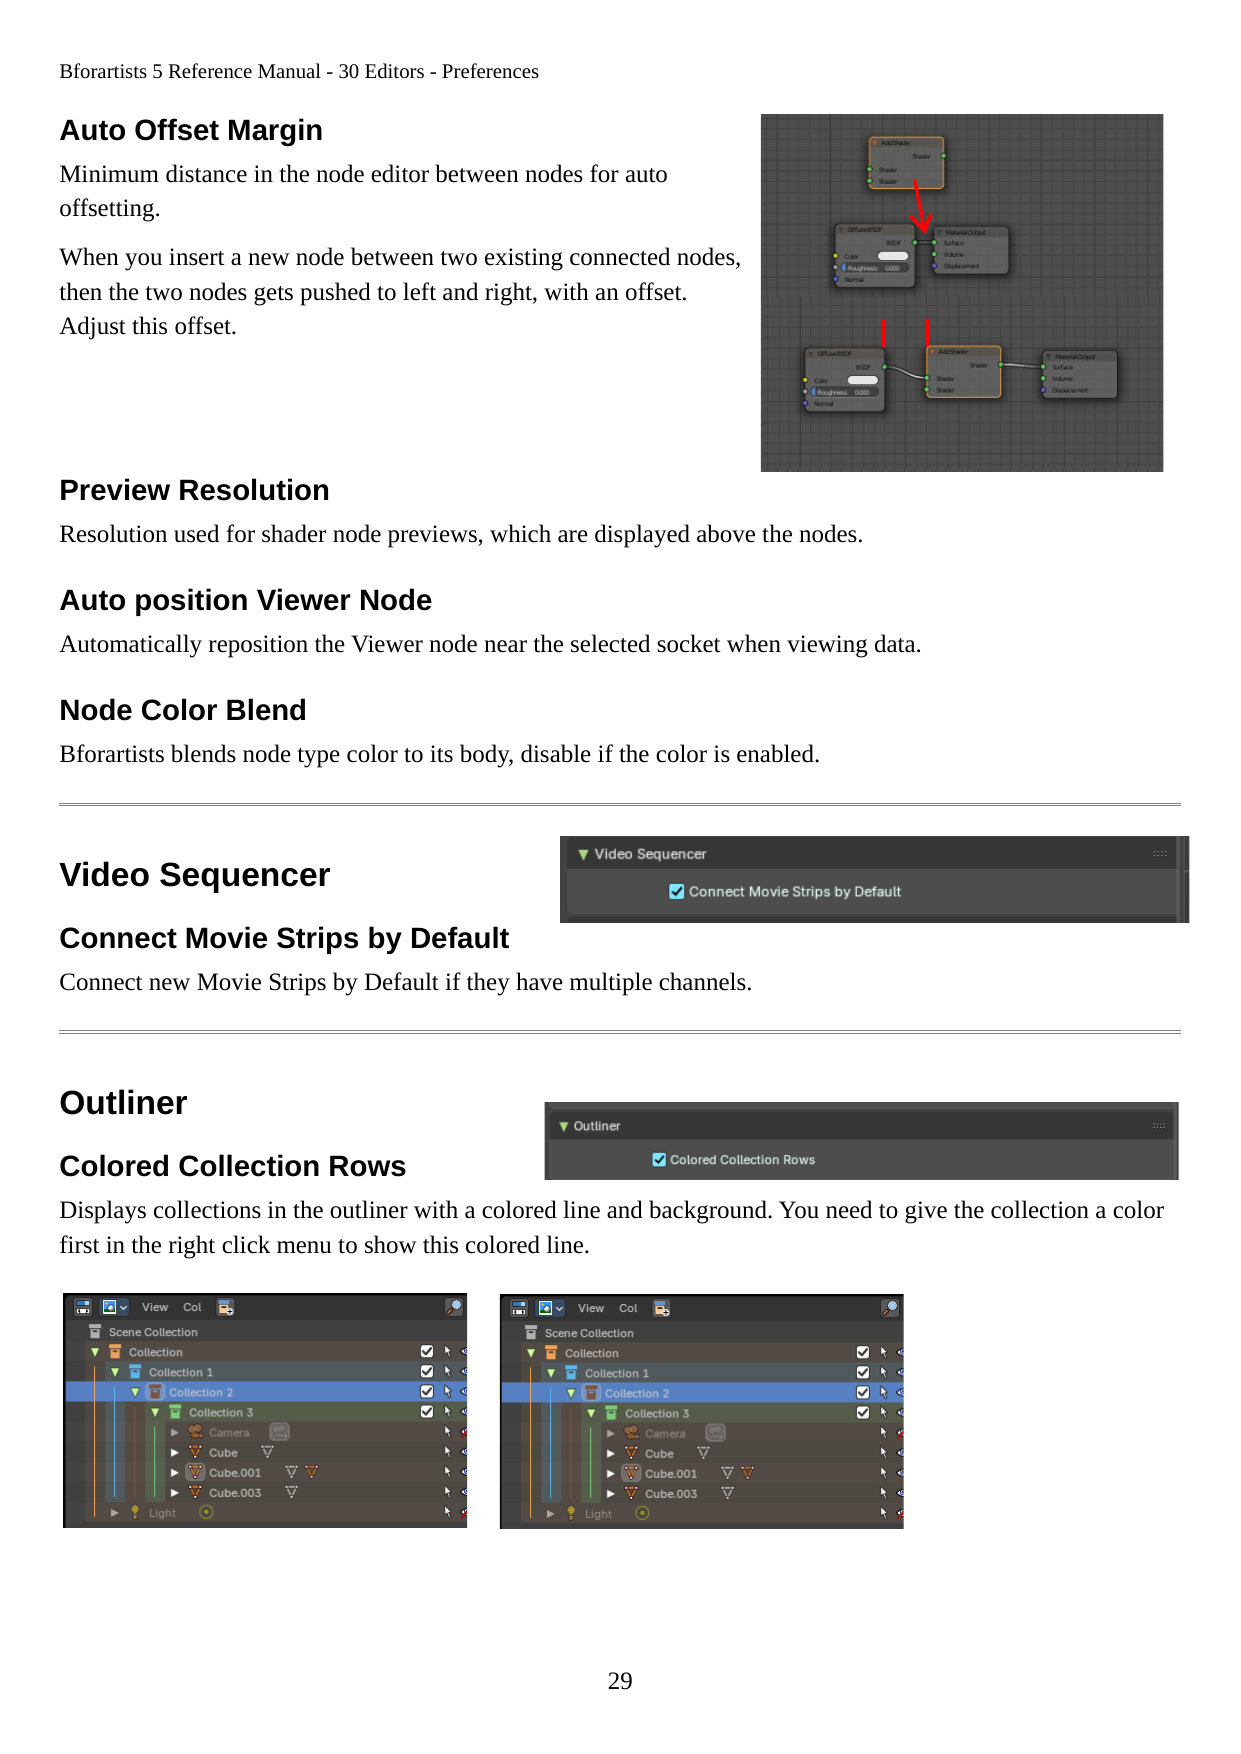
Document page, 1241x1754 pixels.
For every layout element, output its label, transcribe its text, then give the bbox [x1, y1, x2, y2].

text Bforartists blends node type color to its body, disable if the color is enabled. [59, 739, 1181, 768]
picture [63, 1293, 468, 1528]
picture [760, 114, 1164, 472]
picture [544, 1102, 1179, 1180]
text Resolution used for shader node previews, which are displayed above the nodes. [59, 519, 1181, 548]
text Displays collections in the outliner with a colored line and background. You need to give the collection a color first in the right click menu to show this colored line. [59, 1195, 1181, 1258]
subtitle Node Color Blend [59, 693, 1181, 727]
picture [499, 1294, 904, 1529]
picture [560, 836, 1190, 923]
subtitle Auto position Viewer Node [59, 583, 1181, 617]
subtitle Outliner [59, 1083, 1181, 1122]
subtitle Auto Offset Margin [59, 113, 1181, 146]
subtitle Video Sequencer [59, 855, 560, 894]
subtitle Connect Movie Strips by Default [59, 921, 1181, 955]
text Minimum distance in the node editor between nodes for auto offsetting. [59, 159, 760, 222]
text When you insert a new node between two existing connected nodes, then the two nodes gets pushed to left and right, with an offset. Adjust this offset. [59, 242, 760, 340]
subtitle Preview Resolution [59, 473, 1181, 507]
text Connect new Movie Strips by Default if they have multiple channels. [59, 967, 1181, 996]
text Automatically reposition the Viewer node near the selected socket when viewing data. [59, 629, 1181, 658]
subtitle Colored Collection Rows [59, 1149, 1181, 1183]
